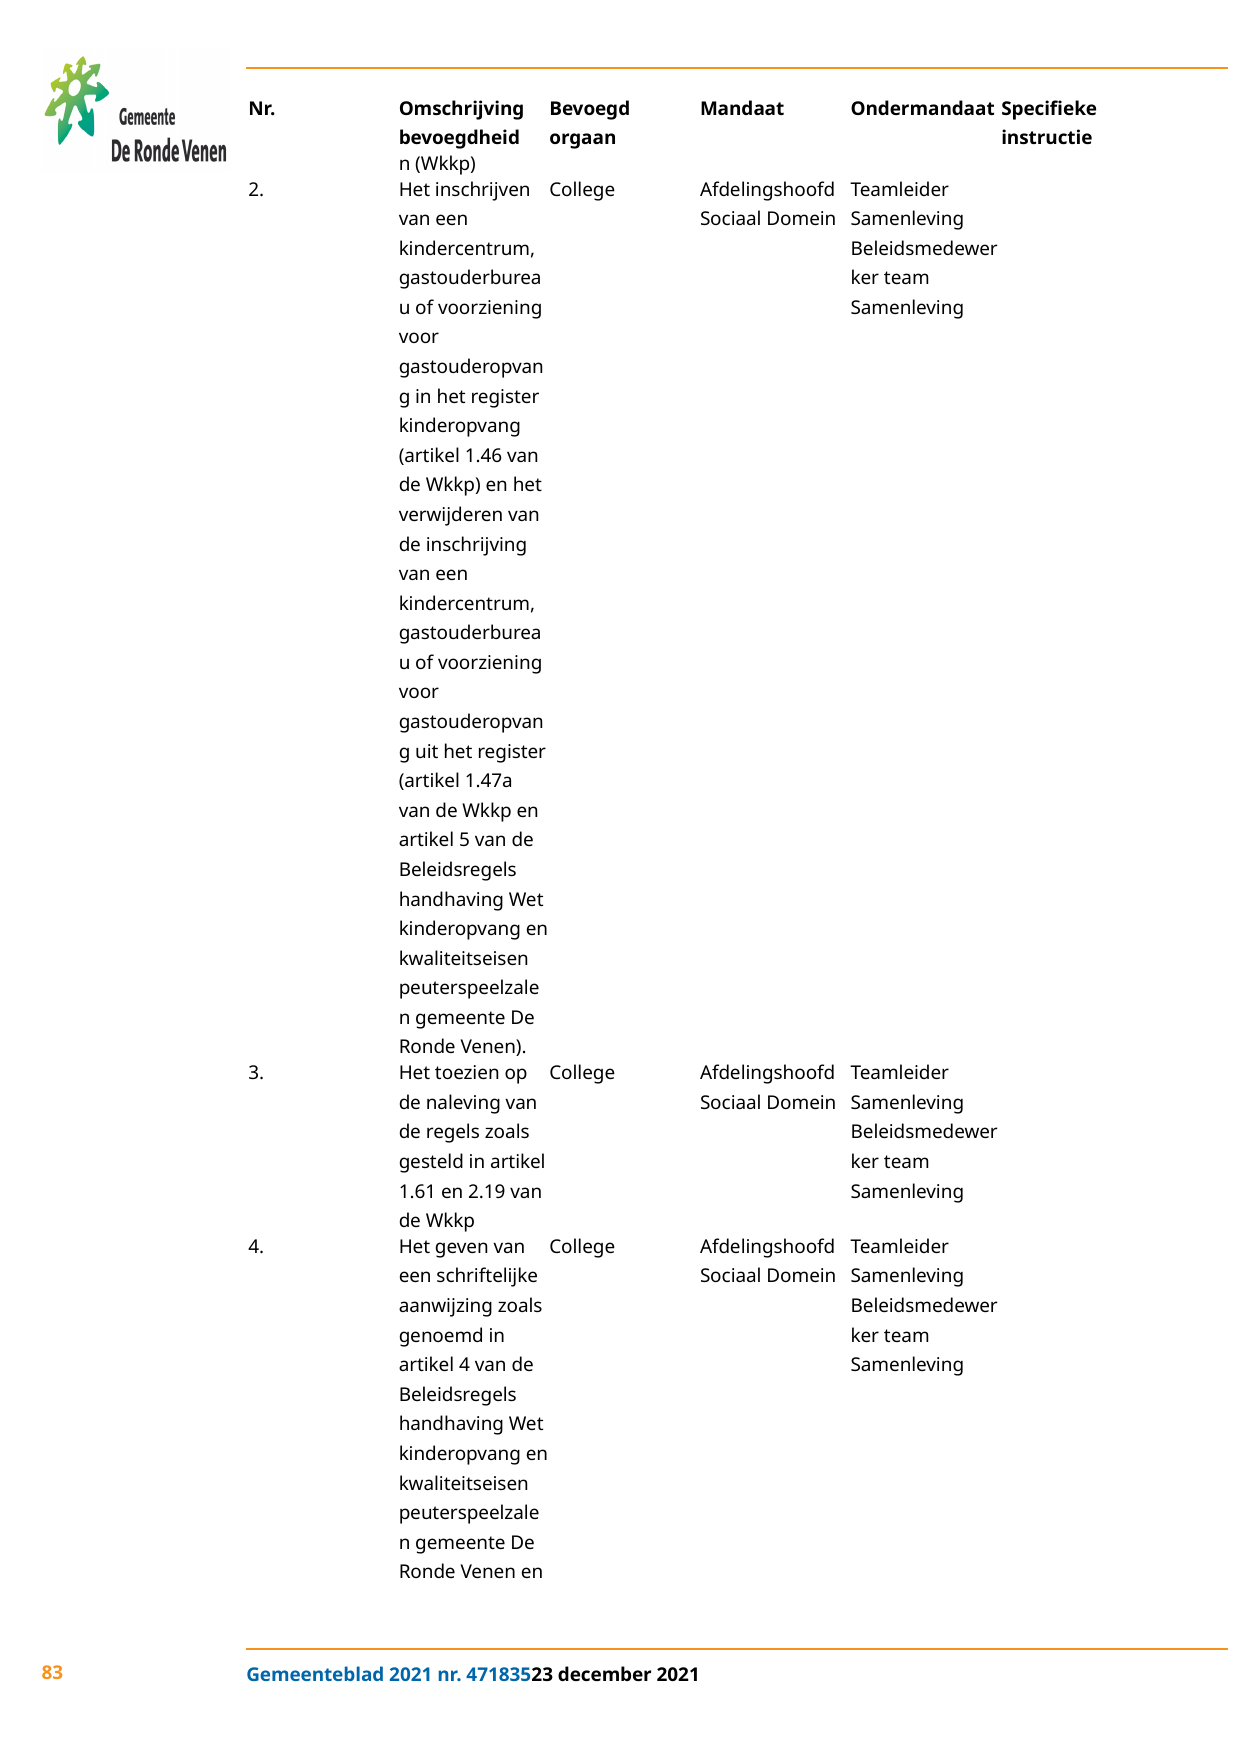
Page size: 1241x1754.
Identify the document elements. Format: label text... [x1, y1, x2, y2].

table_header Specifieke instructie [1001, 95, 1152, 150]
table_header Omschrijving bevoegdheid [399, 95, 549, 150]
table_cell Teamleider Samenleving Beleidsmedewerker team Samenleving [850, 176, 1001, 1059]
table_cell Het inschrijven van een kindercentrum, gastouderbureau of voorziening voor gastouderopvang in het register kinderopvang (artikel 1.46 van de Wkkp) en het verwijderen van de inschrijving van een kindercentrum, gastouderbureau of voorziening voor gastouderopvang uit het register (artikel 1.47a van de Wkkp en artikel 5 van de Beleidsregels handhaving Wet kinderopvang en kwaliteitseisen peuterspeelzalen gemeente De Ronde Venen). [399, 176, 549, 1059]
table_cell [1001, 1060, 1152, 1233]
table_header Bevoegd orgaan [549, 95, 700, 150]
table_cell [248, 150, 398, 176]
table_cell [1001, 150, 1152, 176]
table_cell Het geven van een schriftelijke aanwijzing zoals genoemd in artikel 4 van de Beleidsregels handhaving Wet kinderopvang en kwaliteitseisen peuterspeelzalen gemeente De Ronde Venen en [399, 1233, 549, 1584]
picture [41, 47, 231, 172]
table_cell College [549, 1233, 700, 1584]
table_cell n (Wkkp) [399, 150, 549, 176]
table_cell [549, 150, 700, 176]
table_header Ondermandaat [850, 95, 1001, 150]
table_cell Afdelingshoofd Sociaal Domein [700, 1233, 850, 1584]
table_cell College [549, 1060, 700, 1233]
table_cell 3. [248, 1060, 398, 1233]
table_header Mandaat [700, 95, 850, 150]
table_cell [700, 150, 850, 176]
table_cell 4. [248, 1233, 398, 1584]
table_cell College [549, 176, 700, 1059]
table_cell Afdelingshoofd Sociaal Domein [700, 1060, 850, 1233]
table_header Nr. [248, 95, 398, 150]
table_cell [1001, 1233, 1152, 1584]
table_cell [850, 150, 1001, 176]
table_cell Teamleider Samenleving Beleidsmedewerker team Samenleving [850, 1060, 1001, 1233]
table_cell Het toezien op de naleving van de regels zoals gesteld in artikel 1.61 en 2.19 van de Wkkp [399, 1060, 549, 1233]
table_cell 2. [248, 176, 398, 1059]
table_cell [1001, 176, 1152, 1059]
table_cell Afdelingshoofd Sociaal Domein [700, 176, 850, 1059]
table_cell Teamleider Samenleving Beleidsmedewerker team Samenleving [850, 1233, 1001, 1584]
